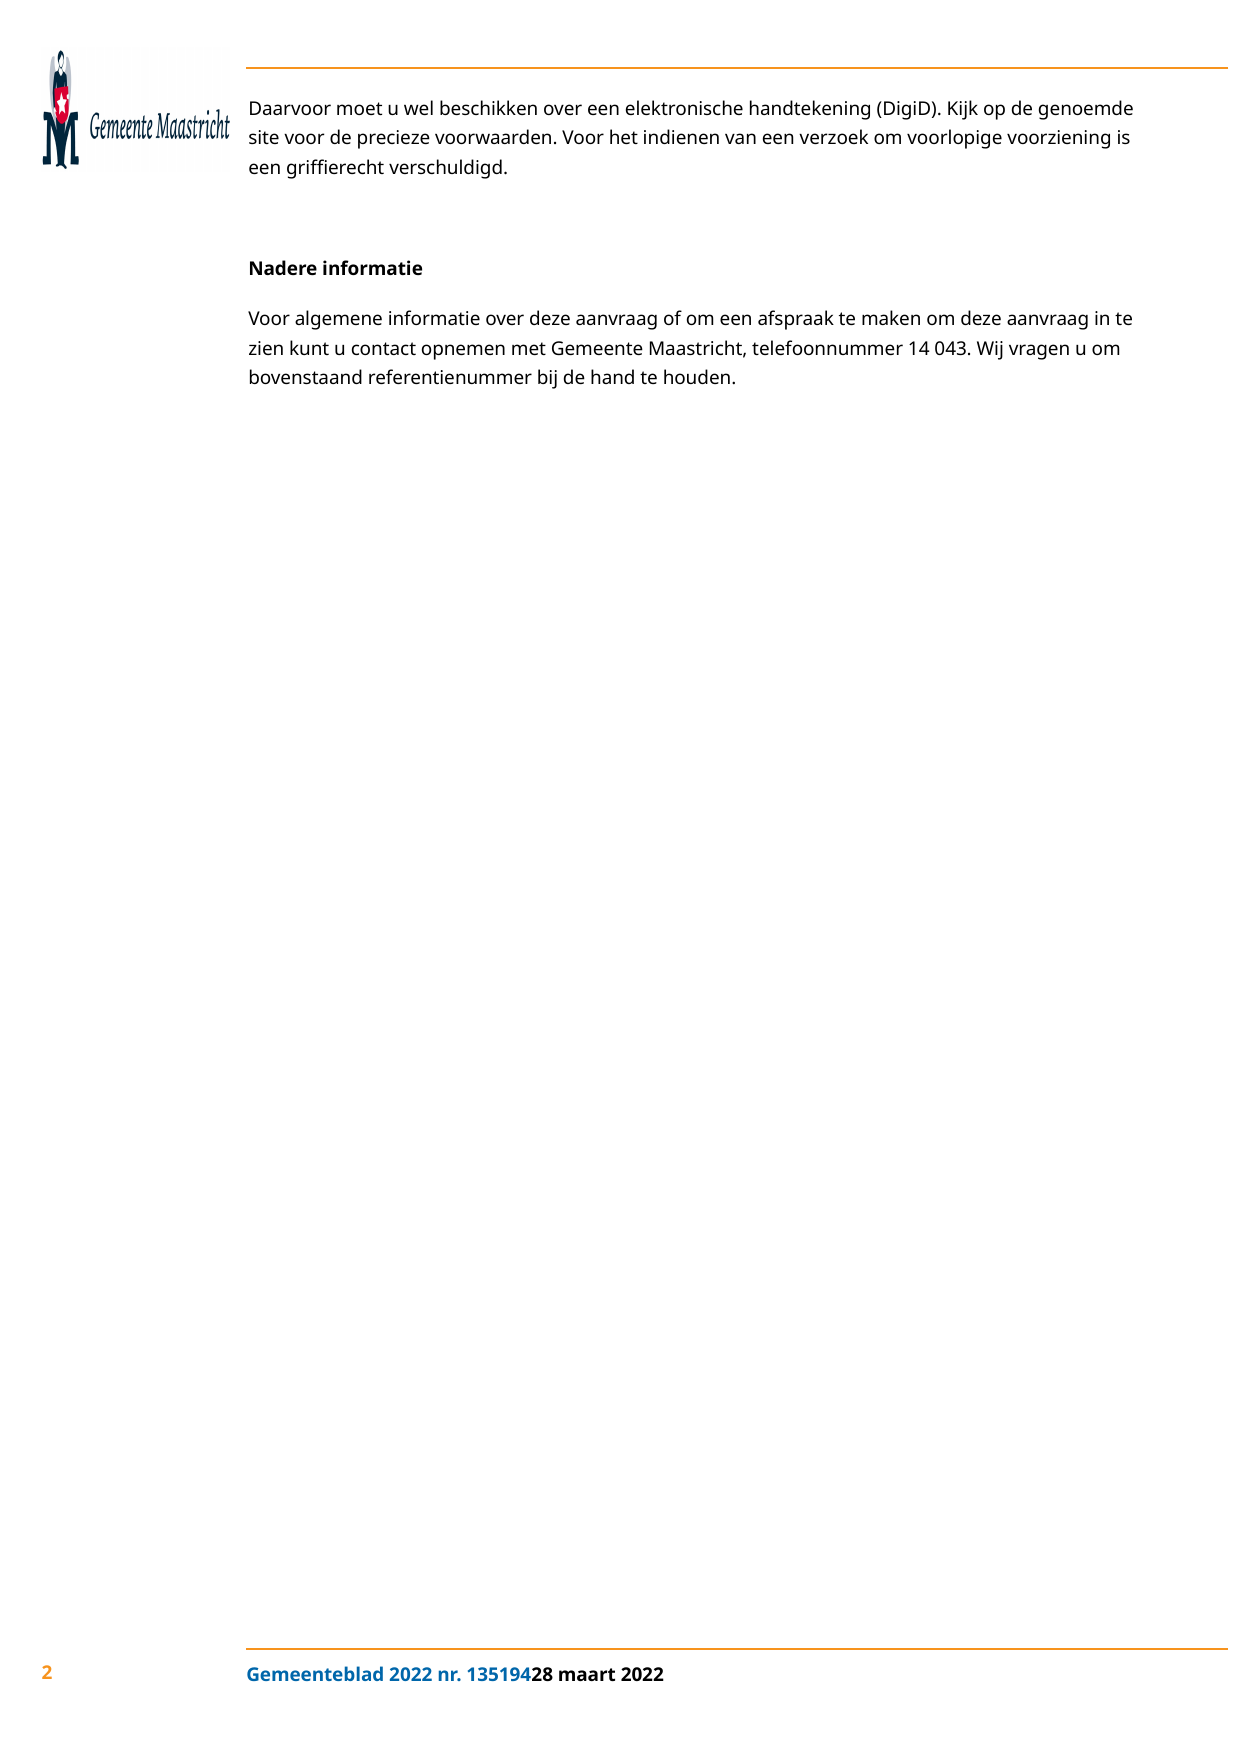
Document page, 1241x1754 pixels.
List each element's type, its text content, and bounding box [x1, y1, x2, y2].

text Voor algemene informatie over deze aanvraag of om een afspraak te maken om deze aanvraag in te zien kunt u contact opnemen met Gemeente Maastricht, telefoonnummer 14 043. Wij vragen u om bovenstaand referentienummer bij de hand te houden. [248, 305, 1152, 390]
text Daarvoor moet u wel beschikken over een elektronische handtekening (DigiD). Kijk op de genoemde site voor de precieze voorwaarden. Voor het indienen van een verzoek om voorlopige voorziening is een griffierecht verschuldigd. [248, 95, 1152, 180]
picture [41, 47, 231, 172]
text Nadere informatie [248, 255, 1152, 281]
